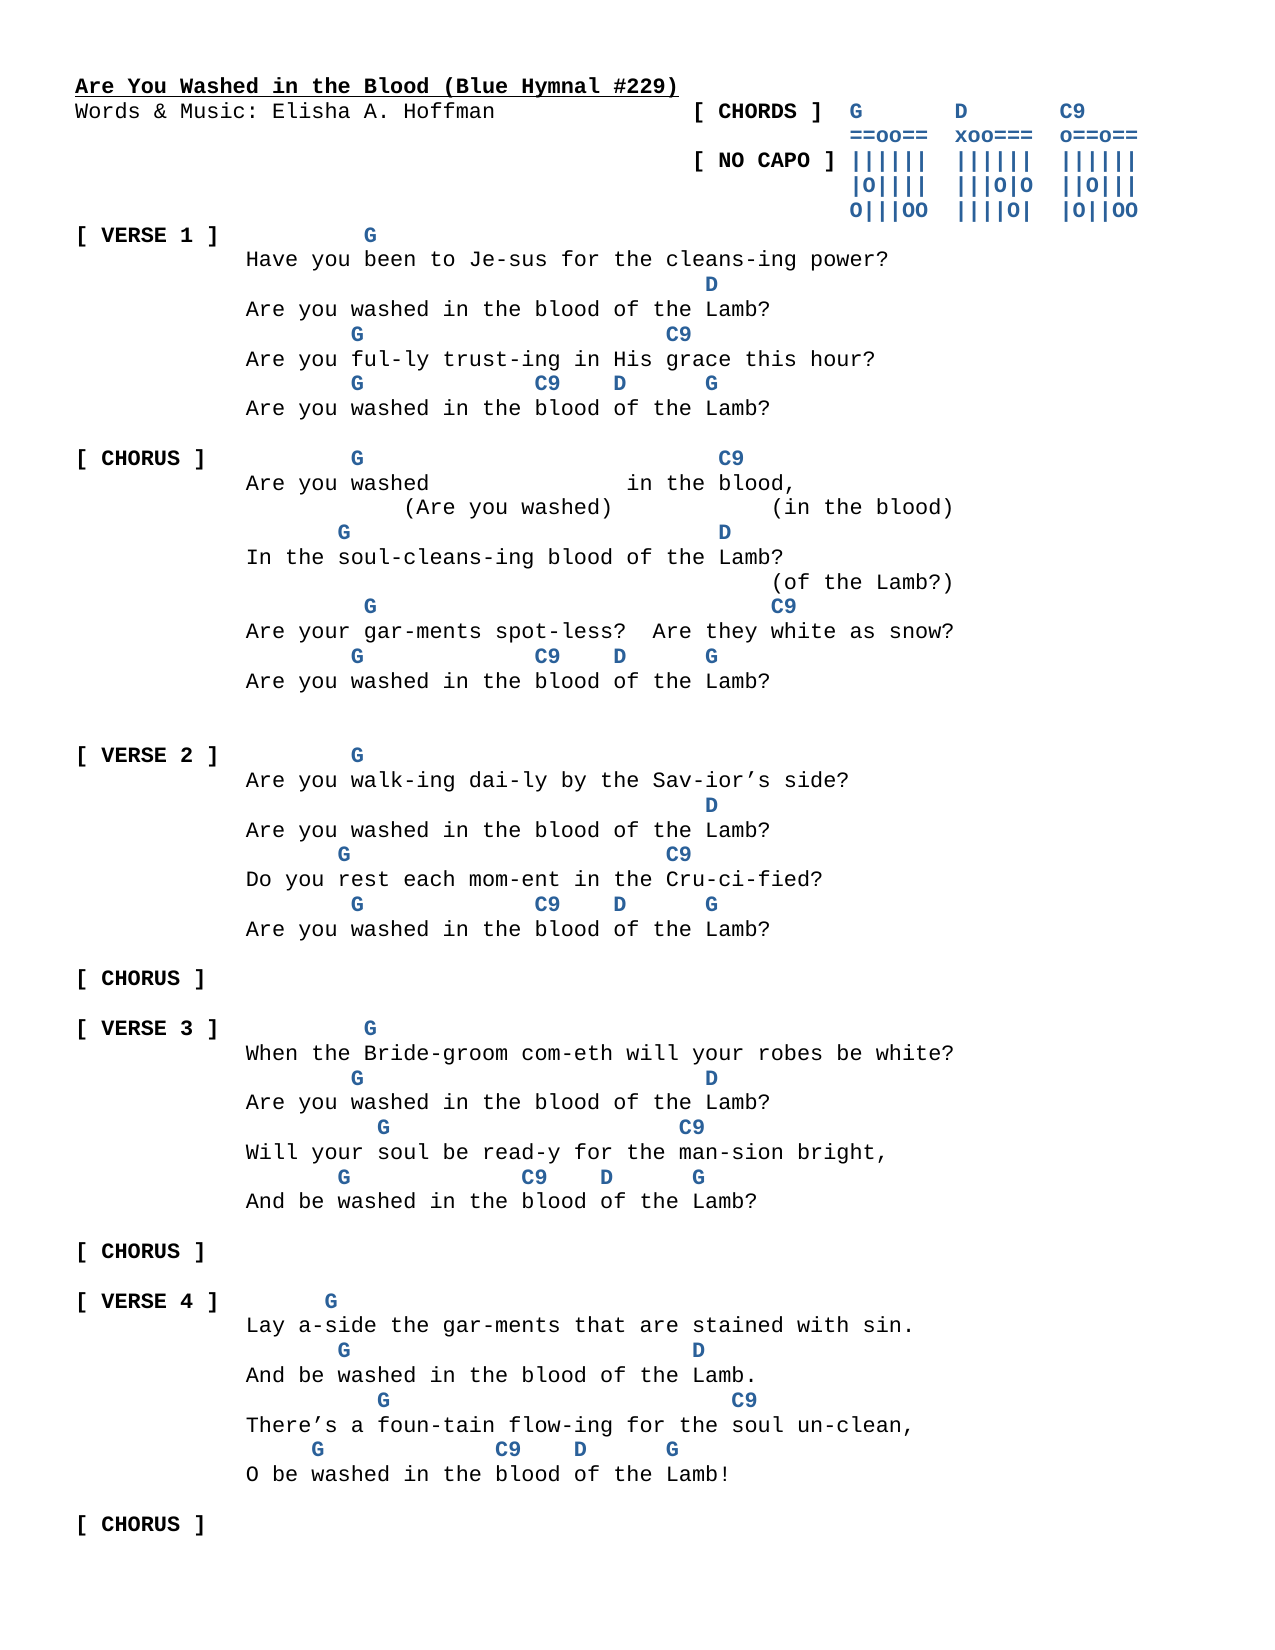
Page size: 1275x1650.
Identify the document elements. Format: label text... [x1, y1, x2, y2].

text [ VERSE 3 ] G [75, 1017, 1200, 1042]
text Are you washed in the blood, [75, 472, 1200, 496]
text G C9 D G [75, 1438, 1200, 1463]
text [ CHORUS ] G C9 [75, 447, 1200, 472]
text Are you washed in the blood of the Lamb? [75, 670, 1200, 695]
text Lay a-side the gar-ments that are stained with sin. [75, 1314, 1200, 1339]
text G D [75, 521, 1200, 546]
text Are your gar-ments spot-less? Are they white as snow? [75, 620, 1200, 645]
text And be washed in the blood of the Lamb? [75, 1191, 1200, 1215]
text G C9 D G [75, 645, 1200, 670]
text [ CHORUS ] [ VERSE 4 ] G [75, 1240, 1200, 1314]
text [ NO CAPO ] |||||| |||||| |||||| [75, 149, 1200, 174]
text Words & Music: Elisha A. Hoffman [ CHORDS ] G D C9 [75, 100, 1200, 124]
text Have you been to Je-sus for the cleans-ing power? [75, 248, 1200, 273]
text O be washed in the blood of the Lamb! [75, 1463, 1200, 1488]
text And be washed in the blood of the Lamb. [75, 1364, 1200, 1389]
text Are you washed in the blood of the Lamb? [75, 918, 1200, 943]
text Are you washed in the blood of the Lamb? [75, 298, 1200, 323]
text When the Bride-groom com-eth will your robes be white? [75, 1042, 1200, 1067]
text Are you washed in the blood of the Lamb? [75, 1091, 1200, 1116]
text G D [75, 1339, 1200, 1364]
text G C9 D G [75, 1166, 1200, 1191]
text Do you rest each mom-ent in the Cru-ci-fied? [75, 868, 1200, 893]
text Are you ful-ly trust-ing in His grace this hour? [75, 348, 1200, 372]
text G C9 [75, 596, 1200, 620]
text G D [75, 1067, 1200, 1091]
text In the soul-cleans-ing blood of the Lamb? [75, 546, 1200, 571]
text Are You Washed in the Blood (Blue Hymnal #229) [75, 75, 1200, 100]
text G C9 [75, 1389, 1200, 1414]
text G C9 [75, 843, 1200, 868]
text (of the Lamb?) [75, 571, 1200, 596]
text Will your soul be read-y for the man-sion bright, [75, 1141, 1200, 1166]
text [ CHORUS ] [75, 967, 1200, 992]
text Are you walk-ing dai-ly by the Sav-ior’s side? [75, 769, 1200, 794]
text G C9 [75, 323, 1200, 348]
text G C9 [75, 1116, 1200, 1141]
text |O|||| |||O|O ||O||| [75, 174, 1200, 199]
text There’s a foun-tain flow-ing for the soul un-clean, [75, 1414, 1200, 1438]
text G C9 D G [75, 372, 1200, 397]
text (Are you washed) (in the blood) [75, 496, 1200, 521]
text D [75, 273, 1200, 298]
text Are you washed in the blood of the Lamb? [75, 819, 1200, 843]
text Are you washed in the blood of the Lamb? [75, 397, 1200, 422]
text [ VERSE 2 ] G [75, 744, 1200, 769]
text [ CHORUS ] [75, 1513, 1200, 1538]
text D [75, 794, 1200, 819]
text G C9 D G [75, 893, 1200, 918]
text O|||OO ||||O| |O||OO [75, 199, 1200, 224]
text [ VERSE 1 ] G [75, 224, 1200, 248]
text ==oo== xoo=== o==o== [75, 124, 1200, 149]
